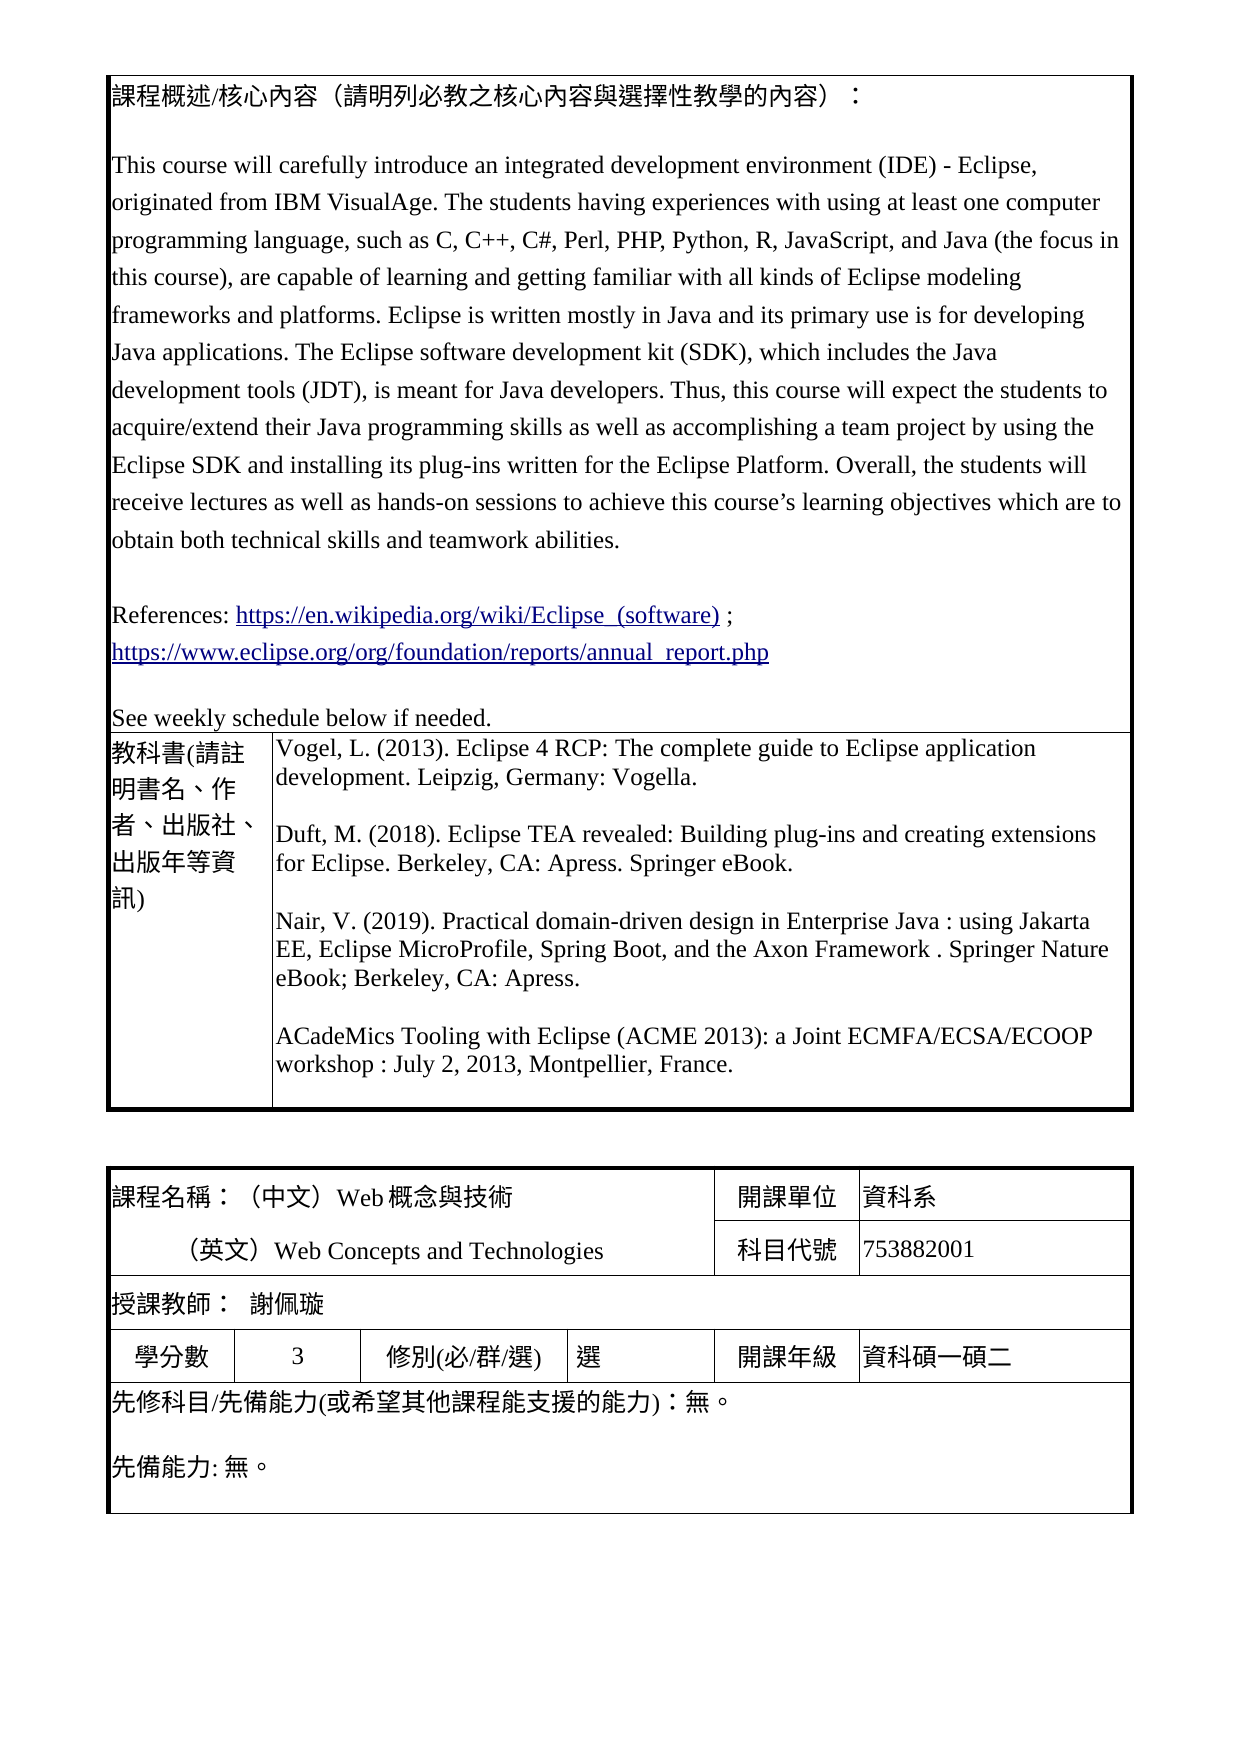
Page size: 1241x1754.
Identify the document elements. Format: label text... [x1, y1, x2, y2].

table_cell 學分數 [111, 1330, 234, 1382]
table_cell 選 [568, 1330, 714, 1382]
table_cell 先修科目/先備能力(或希望其他課程能支援的能力)：無。 先備能力: 無。 [111, 1383, 1130, 1513]
table_cell 授課教師： 謝佩璇 [111, 1276, 1130, 1328]
table_cell 753882001 [860, 1221, 1130, 1275]
table_header 開課單位 [715, 1170, 859, 1220]
table_cell 資科碩一碩二 [860, 1330, 1130, 1382]
table_cell 3 [235, 1330, 360, 1382]
table_cell Vogel, L. (2013). Eclipse 4 RCP: The complete guide to Eclipse application development. Leipzig, Germany: Vogella. Duft, M. (2018). Eclipse TEA revealed: Building plug-ins and creating extensions for Eclipse. Berkeley, CA: Apress. Springer eBook. Nair, V. (2019). Practical domain-driven design in Enterprise Java : using Jakarta EE, Eclipse MicroProfile, Spring Boot, and the Axon Framework . Springer Nature eBook; Berkeley, CA: Apress. ACadeMics Tooling with Eclipse (ACME 2013): a Joint ECMFA/ECSA/ECOOP workshop : July 2, 2013, Montpellier, France. [273, 733, 1130, 1107]
table_cell （英文）Web Concepts and Technologies [111, 1220, 714, 1275]
table_header 課程名稱：（中文）Web概念與技術 [111, 1170, 714, 1220]
table_cell 科目代號 [715, 1221, 859, 1275]
table_cell 課程概述/核心內容（請明列必教之核心內容與選擇性教學的內容）： This course will carefully introduce an integrated development environment (IDE) - Eclipse, originated from IBM VisualAge. The students having experiences with using at least one computer programming language, such as C, C++, C#, Perl, PHP, Python, R, JavaScript, and Java (the focus in this course), are capable of learning and getting familiar with all kinds of Eclipse modeling frameworks and platforms. Eclipse is written mostly in Java and its primary use is for developing Java applications. The Eclipse software development kit (SDK), which includes the Java development tools (JDT), is meant for Java developers. Thus, this course will expect the students to acquire/extend their Java programming skills as well as accomplishing a team project by using the Eclipse SDK and installing its plug-ins written for the Eclipse Platform. Overall, the students will receive lectures as well as hands-on sessions to achieve this course’s learning objectives which are to obtain both technical skills and teamwork abilities. References: https://en.wikipedia.org/wiki/Eclipse_(software) ; https://www.eclipse.org/org/foundation/reports/annual_report.php See weekly schedule below if needed. [111, 76, 1130, 732]
table_cell 開課年級 [715, 1330, 859, 1382]
table_cell 修別(必/群/選) [361, 1330, 567, 1382]
table_header 資科系 [860, 1170, 1130, 1220]
table_cell 教科書(請註明書名、作者、出版社、出版年等資訊) [111, 733, 272, 1107]
